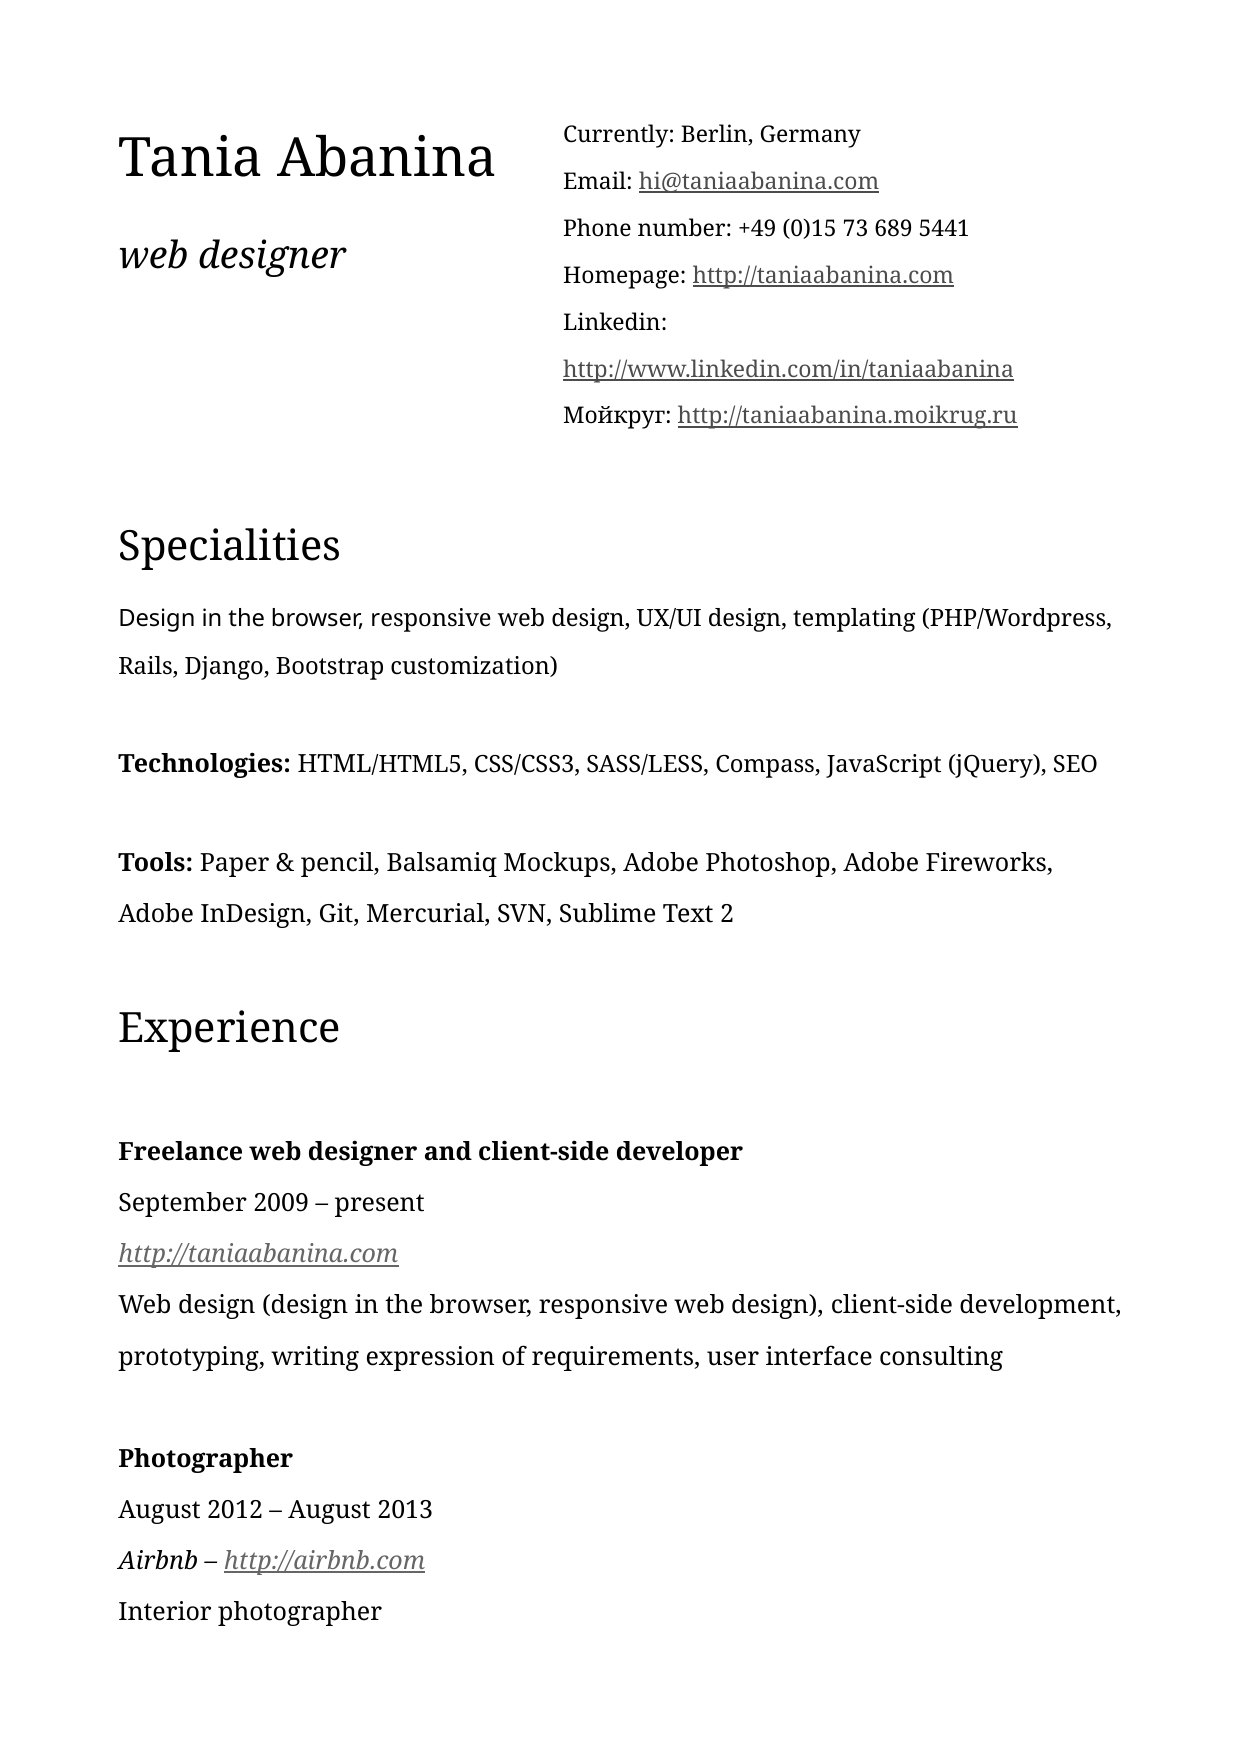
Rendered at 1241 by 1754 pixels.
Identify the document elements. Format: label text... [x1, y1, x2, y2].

text August 2012 – August 2013 [118, 1491, 1122, 1525]
text Technologies: HTML/HTML5, CSS/CSS3, SASS/LESS, Compass, JavaScript (jQuery), SEO [118, 746, 1122, 779]
text Tools: Paper & pencil, Balsamiq Mockups, Adobe Photoshop, Adobe Fireworks, Adobe InDesign, Git, Mercurial, SVN, Sublime Text 2 [118, 845, 1122, 930]
table_header Currently: Berlin, Germany Email: hi@taniaabanina.com Phone number: +49 (0)15 73 689 5441 Homepage: http://taniaabanina.com Linkedin: http://www.linkedin.com/in/taniaabanina Мойкруг: http://taniaabanina.moikrug.ru [563, 118, 1122, 431]
table_header Tania Abanina web designer [118, 118, 563, 431]
text Design in the browser, responsive web design, UX/UI design, templating (PHP/Wordpress, Rails, Django, Bootstrap customization) [118, 601, 1122, 681]
text http://taniaabanina.com [118, 1236, 1122, 1270]
text September 2009 – present [118, 1185, 1122, 1219]
text Specialities [118, 516, 1122, 572]
text Airbnb – http://airbnb.com [118, 1542, 1122, 1576]
text Web design (design in the browser, responsive web design), client-side development, prototyping, writing expression of requirements, user interface consulting [118, 1287, 1122, 1372]
text Freelance web designer and client-side developer [118, 1134, 1122, 1168]
text Photographer [118, 1440, 1122, 1474]
text Experience [118, 998, 1122, 1055]
text Interior photographer [118, 1593, 1122, 1627]
